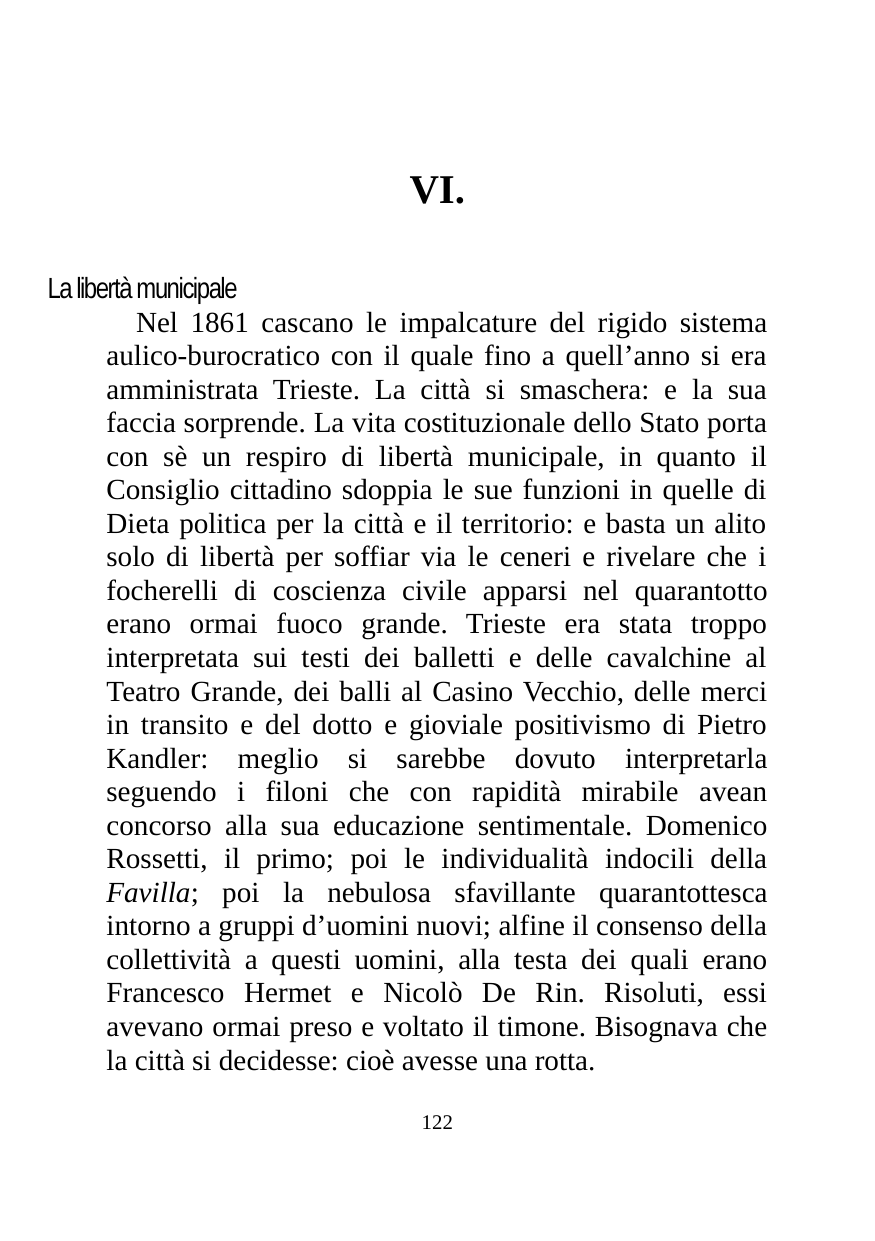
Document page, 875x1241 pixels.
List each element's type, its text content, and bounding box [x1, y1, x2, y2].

text Nel 1861 cascano le impalcature del rigido sistema aulico-burocratico con il quale fino a quell’anno si era amministrata Trieste. La città si smaschera: e la sua faccia sorprende. La vita costituzionale dello Stato porta con sè un respiro di libertà municipale, in quanto il Consiglio cittadino sdoppia le sue funzioni in quelle di Dieta politica per la città e il territorio: e basta un alito solo di libertà per soffiar via le ceneri e rivelare che i focherelli di coscienza civile apparsi nel quarantotto erano ormai fuoco grande. Trieste era stata troppo interpretata sui testi dei balletti e delle cavalchine al Teatro Grande, dei balli al Casino Vecchio, delle merci in transito e del dotto e gioviale positivismo di Pietro Kandler: meglio si sarebbe dovuto interpretarla seguendo i filoni che con rapidità mirabile avean concorso alla sua educazione sentimentale. Domenico Rossetti, il primo; poi le individualità indocili della Favilla; poi la nebulosa sfavillante quarantottesca intorno a gruppi d’uomini nuovi; alfine il consenso della collettività a questi uomini, alla testa dei quali erano Francesco Hermet e Nicolò De Rin. Risoluti, essi avevano ormai preso e voltato il timone. Bisognava che la città si decidesse: cioè avesse una rotta. [106, 305, 768, 1076]
subtitle VI. [106, 165, 768, 212]
subtitle La libertà municipale [47, 271, 768, 305]
